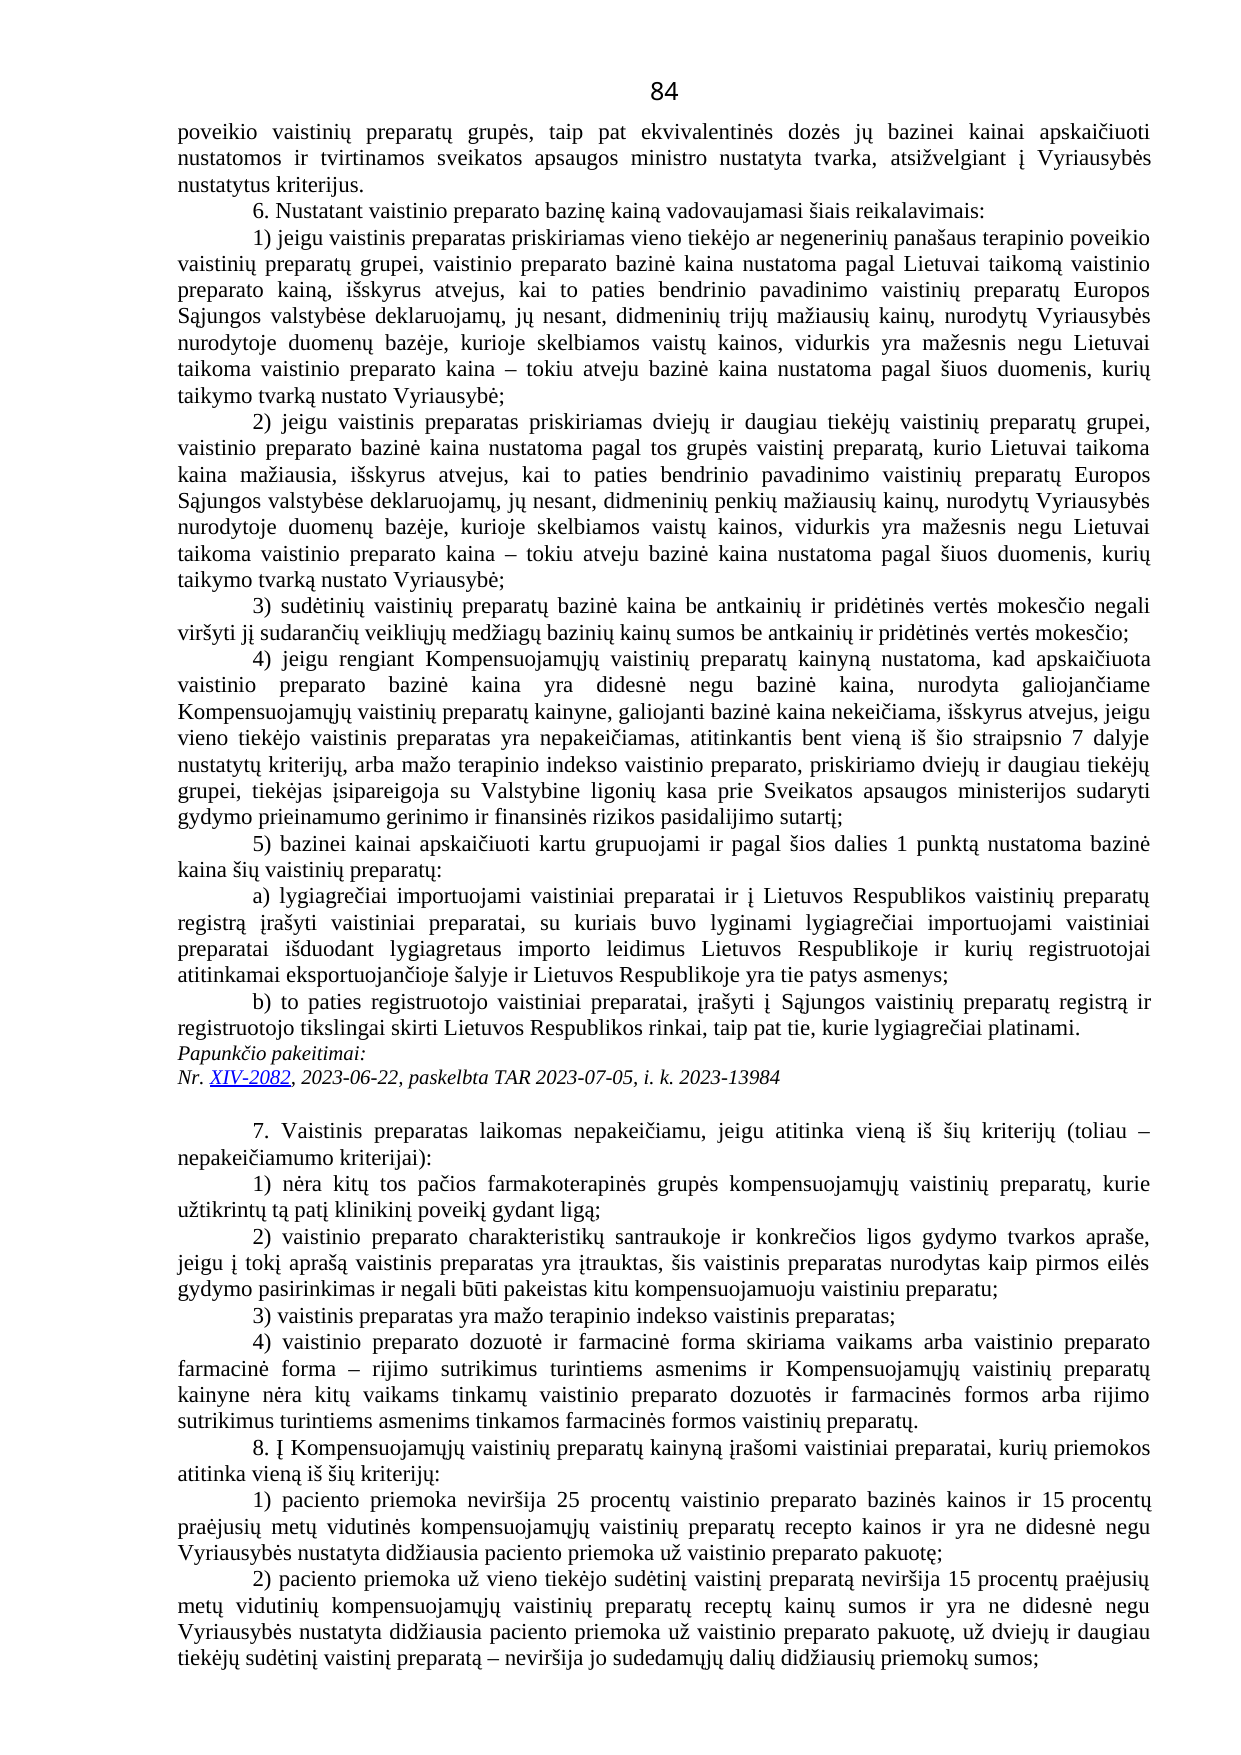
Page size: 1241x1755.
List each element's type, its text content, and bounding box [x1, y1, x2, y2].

text a) lygiagrečiai importuojami vaistiniai preparatai ir į Lietuvos Respublikos vaistinių preparatų registrą įrašyti vaistiniai preparatai, su kuriais buvo lyginami lygiagrečiai importuojami vaistiniai preparatai išduodant lygiagretaus importo leidimus Lietuvos Respublikoje ir kurių registruotojai atitinkamai eksportuojančioje šalyje ir Lietuvos Respublikoje yra tie patys asmenys; [177, 882, 1152, 988]
text 4) jeigu rengiant Kompensuojamųjų vaistinių preparatų kainyną nustatoma, kad apskaičiuota vaistinio preparato bazinė kaina yra didesnė negu bazinė kaina, nurodyta galiojančiame Kompensuojamųjų vaistinių preparatų kainyne, galiojanti bazinė kaina nekeičiama, išskyrus atvejus, jeigu vieno tiekėjo vaistinis preparatas yra nepakeičiamas, atitinkantis bent vieną iš šio straipsnio 7 dalyje nustatytų kriterijų, arba mažo terapinio indekso vaistinio preparato, priskiriamo dviejų ir daugiau tiekėjų grupei, tiekėjas įsipareigoja su Valstybine ligonių kasa prie Sveikatos apsaugos ministerijos sudaryti gydymo prieinamumo gerinimo ir finansinės rizikos pasidalijimo sutartį; [177, 645, 1152, 830]
text 1) nėra kitų tos pačios farmakoterapinės grupės kompensuojamųjų vaistinių preparatų, kurie užtikrintų tą patį klinikinį poveikį gydant ligą; [177, 1170, 1152, 1223]
text 3) sudėtinių vaistinių preparatų bazinė kaina be antkainių ir pridėtinės vertės mokesčio negali viršyti jį sudarančių veikliųjų medžiagų bazinių kainų sumos be antkainių ir pridėtinės vertės mokesčio; [177, 592, 1152, 645]
text 5) bazinei kainai apskaičiuoti kartu grupuojami ir pagal šios dalies 1 punktą nustatoma bazinė kaina šių vaistinių preparatų: [177, 830, 1152, 882]
text poveikio vaistinių preparatų grupės, taip pat ekvivalentinės dozės jų bazinei kainai apskaičiuoti nustatomos ir tvirtinamos sveikatos apsaugos ministro nustatyta tvarka, atsižvelgiant į Vyriausybės nustatytus kriterijus. [177, 118, 1152, 197]
text 2) jeigu vaistinis preparatas priskiriamas dviejų ir daugiau tiekėjų vaistinių preparatų grupei, vaistinio preparato bazinė kaina nustatoma pagal tos grupės vaistinį preparatą, kurio Lietuvai taikoma kaina mažiausia, išskyrus atvejus, kai to paties bendrinio pavadinimo vaistinių preparatų Europos Sąjungos valstybėse deklaruojamų, jų nesant, didmeninių penkių mažiausių kainų, nurodytų Vyriausybės nurodytoje duomenų bazėje, kurioje skelbiamos vaistų kainos, vidurkis yra mažesnis negu Lietuvai taikoma vaistinio preparato kaina – tokiu atveju bazinė kaina nustatoma pagal šiuos duomenis, kurių taikymo tvarką nustato Vyriausybė; [177, 408, 1152, 592]
text Nr. XIV-2082, 2023-06-22, paskelbta TAR 2023-07-05, i. k. 2023-13984 [177, 1064, 1152, 1089]
text 1) paciento priemoka neviršija 25 procentų vaistinio preparato bazinės kainos ir 15 procentų praėjusių metų vidutinės kompensuojamųjų vaistinių preparatų recepto kainos ir yra ne didesnė negu Vyriausybės nustatyta didžiausia paciento priemoka už vaistinio preparato pakuotę; [177, 1486, 1152, 1565]
text 2) vaistinio preparato charakteristikų santraukoje ir konkrečios ligos gydymo tvarkos apraše, jeigu į tokį aprašą vaistinis preparatas yra įtrauktas, šis vaistinis preparatas nurodytas kaip pirmos eilės gydymo pasirinkimas ir negali būti pakeistas kitu kompensuojamuoju vaistiniu preparatu; [177, 1223, 1152, 1302]
text 8. Į Kompensuojamųjų vaistinių preparatų kainyną įrašomi vaistiniai preparatai, kurių priemokos atitinka vieną iš šių kriterijų: [177, 1434, 1152, 1486]
text 6. Nustatant vaistinio preparato bazinę kainą vadovaujamasi šiais reikalavimais: [177, 197, 1152, 223]
text 2) paciento priemoka už vieno tiekėjo sudėtinį vaistinį preparatą neviršija 15 procentų praėjusių metų vidutinių kompensuojamųjų vaistinių preparatų receptų kainų sumos ir yra ne didesnė negu Vyriausybės nustatyta didžiausia paciento priemoka už vaistinio preparato pakuotę, už dviejų ir daugiau tiekėjų sudėtinį vaistinį preparatą – neviršija jo sudedamųjų dalių didžiausių priemokų sumos; [177, 1565, 1152, 1671]
text 4) vaistinio preparato dozuotė ir farmacinė forma skiriama vaikams arba vaistinio preparato farmacinė forma – rijimo sutrikimus turintiems asmenims ir Kompensuojamųjų vaistinių preparatų kainyne nėra kitų vaikams tinkamų vaistinio preparato dozuotės ir farmacinės formos arba rijimo sutrikimus turintiems asmenims tinkamos farmacinės formos vaistinių preparatų. [177, 1328, 1152, 1434]
text 7. Vaistinis preparatas laikomas nepakeičiamu, jeigu atitinka vieną iš šių kriterijų (toliau – nepakeičiamumo kriterijai): [177, 1117, 1152, 1170]
text b) to paties registruotojo vaistiniai preparatai, įrašyti į Sąjungos vaistinių preparatų registrą ir registruotojo tikslingai skirti Lietuvos Respublikos rinkai, taip pat tie, kurie lygiagrečiai platinami. [177, 988, 1152, 1041]
text 3) vaistinis preparatas yra mažo terapinio indekso vaistinis preparatas; [177, 1302, 1152, 1328]
text Papunkčio pakeitimai: [177, 1041, 1152, 1064]
text 1) jeigu vaistinis preparatas priskiriamas vieno tiekėjo ar negenerinių panašaus terapinio poveikio vaistinių preparatų grupei, vaistinio preparato bazinė kaina nustatoma pagal Lietuvai taikomą vaistinio preparato kainą, išskyrus atvejus, kai to paties bendrinio pavadinimo vaistinių preparatų Europos Sąjungos valstybėse deklaruojamų, jų nesant, didmeninių trijų mažiausių kainų, nurodytų Vyriausybės nurodytoje duomenų bazėje, kurioje skelbiamos vaistų kainos, vidurkis yra mažesnis negu Lietuvai taikoma vaistinio preparato kaina – tokiu atveju bazinė kaina nustatoma pagal šiuos duomenis, kurių taikymo tvarką nustato Vyriausybė; [177, 223, 1152, 408]
